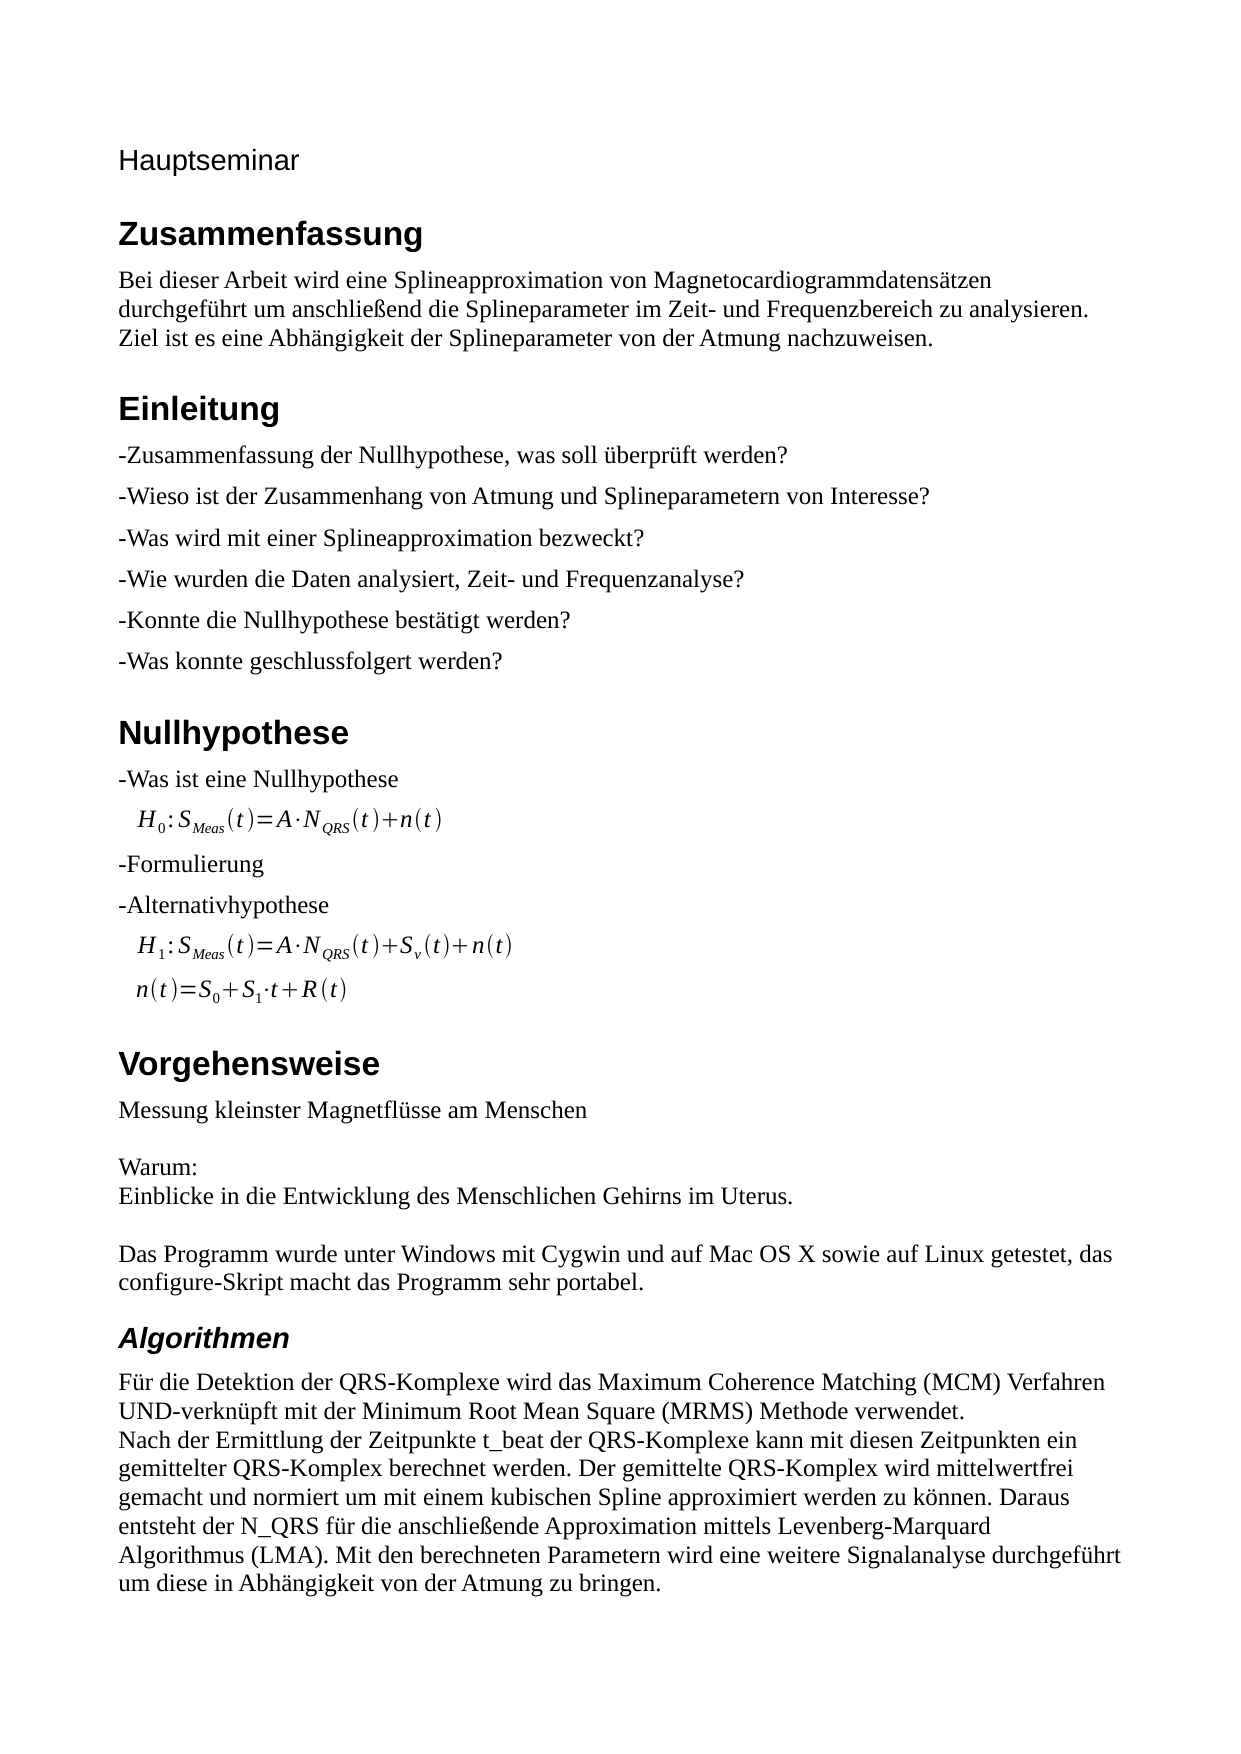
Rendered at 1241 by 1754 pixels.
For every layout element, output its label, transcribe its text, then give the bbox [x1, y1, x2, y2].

subtitle Algorithmen [118, 1321, 1122, 1355]
text Warum: [118, 1152, 1122, 1181]
text -Zusammenfassung der Nullhypothese, was soll überprüft werden? [118, 440, 1122, 469]
text -Wie wurden die Daten analysiert, Zeit- und Frequenzanalyse? [118, 564, 1122, 593]
text Bei dieser Arbeit wird eine Splineapproximation von Magnetocardiogrammdatensätzen durchgeführt um anschließend die Splineparameter im Zeit- und Frequenzbereich zu analysieren. Ziel ist es eine Abhängigkeit der Splineparameter von der Atmung nachzuweisen. [118, 265, 1122, 352]
text -Konnte die Nullhypothese bestätigt werden? [118, 605, 1122, 634]
text -Was ist eine Nullhypothese [118, 764, 1122, 793]
text Das Programm wurde unter Windows mit Cygwin und auf Mac OS X sowie auf Linux getestet, das configure-Skript macht das Programm sehr portabel. [118, 1239, 1122, 1296]
text -Formulierung [118, 849, 1122, 878]
text Nach der Ermittlung der Zeitpunkte t_beat der QRS-Komplexe kann mit diesen Zeitpunkten ein gemittelter QRS-Komplex berechnet werden. Der gemittelte QRS-Komplex wird mittelwertfrei gemacht und normiert um mit einem kubischen Spline approximiert werden zu können. Daraus entsteht der N_QRS für die anschließende Approximation mittels Levenberg-Marquard Algorithmus (LMA). Mit den berechneten Parametern wird eine weitere Signalanalyse durchgeführt um diese in Abhängigkeit von der Atmung zu bringen. [118, 1425, 1122, 1597]
subtitle Vorgehensweise [118, 1044, 1122, 1082]
subtitle Nullhypothese [118, 713, 1122, 751]
text -Alternativhypothese [118, 890, 1122, 919]
text -Wieso ist der Zusammenhang von Atmung und Splineparametern von Interesse? [118, 481, 1122, 510]
text Messung kleinster Magnetflüsse am Menschen [118, 1095, 1122, 1124]
text Für die Detektion der QRS-Komplexe wird das Maximum Coherence Matching (MCM) Verfahren UND-verknüpft mit der Minimum Root Mean Square (MRMS) Methode verwendet. [118, 1367, 1122, 1425]
text -Was wird mit einer Splineapproximation bezweckt? [118, 523, 1122, 551]
text -Was konnte geschlussfolgert werden? [118, 646, 1122, 675]
text Einblicke in die Entwicklung des Menschlichen Gehirns im Uterus. [118, 1181, 1122, 1210]
subtitle Einleitung [118, 389, 1122, 428]
subtitle Hauptseminar [118, 143, 1122, 177]
subtitle Zusammenfassung [118, 214, 1122, 253]
